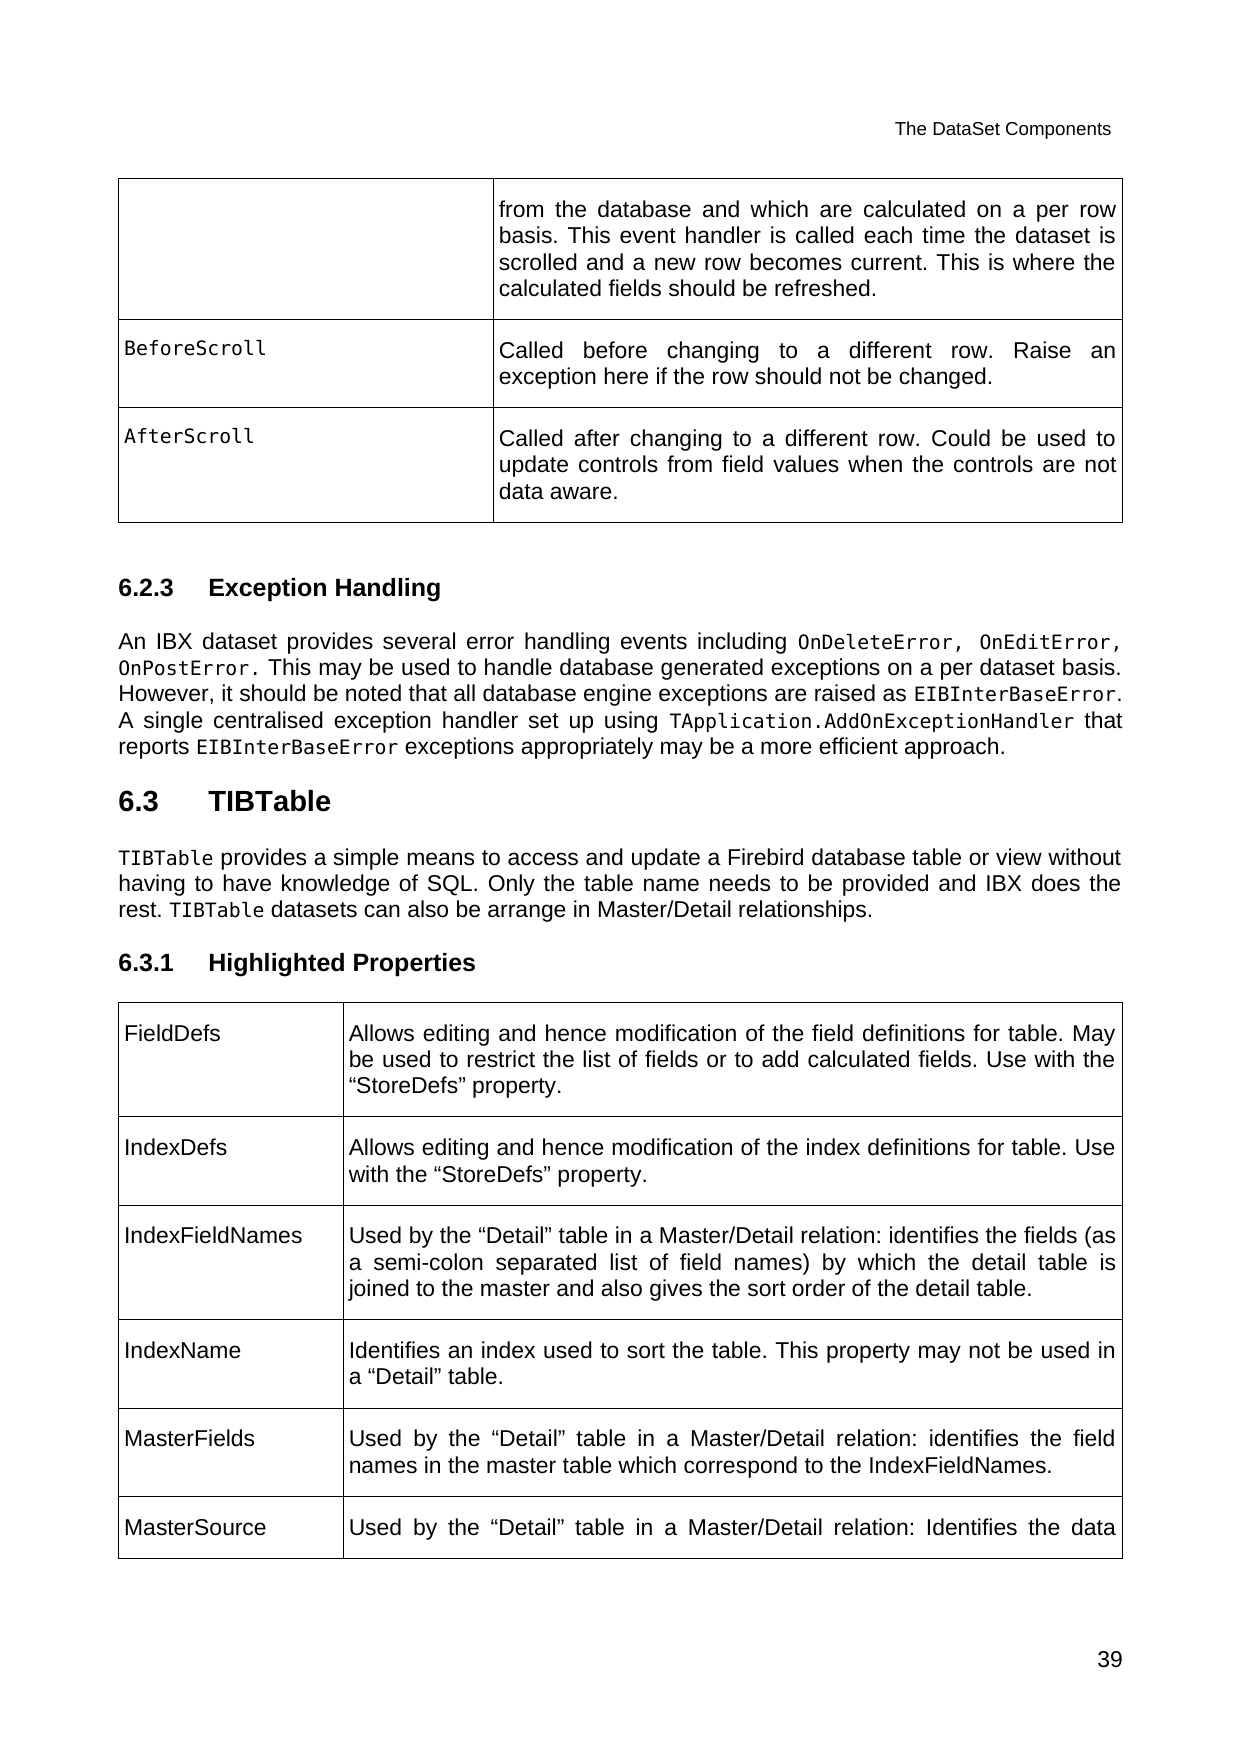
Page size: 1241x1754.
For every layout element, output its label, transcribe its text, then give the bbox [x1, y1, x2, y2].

table_cell IndexName [119, 1320, 343, 1407]
table_cell from the database and which are calculated on a per row basis. This event handler is called each time the dataset is scrolled and a new row becomes current. This is where the calculated fields should be refreshed. [494, 179, 1122, 319]
text TIBTable provides a simple means to access and update a Firebird database table or view without having to have knowledge of SQL. Only the table name needs to be provided and IBX does the rest. TIBTable datasets can also be arrange in Master/Detail relationships. [118, 843, 1122, 922]
table_cell Identifies an index used to sort the table. This property may not be used in a “Detail” table. [344, 1320, 1122, 1407]
table_cell Called before changing to a different row. Raise an exception here if the row should not be changed. [494, 320, 1122, 407]
table_cell IndexFieldNames [119, 1206, 343, 1319]
table_cell BeforeScroll [119, 320, 493, 407]
table_cell Used by the “Detail” table in a Master/Detail relation: Identifies the data [344, 1497, 1122, 1557]
subtitle TIBTable [118, 784, 1122, 818]
table_cell IndexDefs [119, 1117, 343, 1204]
table_cell AfterScroll [119, 408, 493, 522]
subtitle Highlighted Properties [118, 947, 1122, 976]
text An IBX dataset provides several error handling events including OnDeleteError, OnEditError, OnPostError. This may be used to handle database generated exceptions on a per dataset basis. However, it should be noted that all database engine exceptions are raised as EIBInterBaseError. A single centralised exception handler set up using TApplication.AddOnExceptionHandler that reports EIBInterBaseError exceptions appropriately may be a more efficient approach. [118, 628, 1122, 759]
table_header Allows editing and hence modification of the field definitions for table. May be used to restrict the list of fields or to add calculated fields. Use with the “StoreDefs” property. [344, 1003, 1122, 1116]
table_cell Used by the “Detail” table in a Master/Detail relation: identifies the field names in the master table which correspond to the IndexFieldNames. [344, 1409, 1122, 1496]
table_cell MasterFields [119, 1409, 343, 1496]
subtitle Exception Handling [118, 573, 1122, 602]
table_cell Called after changing to a different row. Could be used to update controls from field values when the controls are not data aware. [494, 408, 1122, 522]
table_cell [119, 179, 493, 319]
table_header FieldDefs [119, 1003, 343, 1116]
table_cell MasterSource [119, 1497, 343, 1557]
table_cell Used by the “Detail” table in a Master/Detail relation: identifies the fields (as a semi-colon separated list of field names) by which the detail table is joined to the master and also gives the sort order of the detail table. [344, 1206, 1122, 1319]
table_cell Allows editing and hence modification of the index definitions for table. Use with the “StoreDefs” property. [344, 1117, 1122, 1204]
